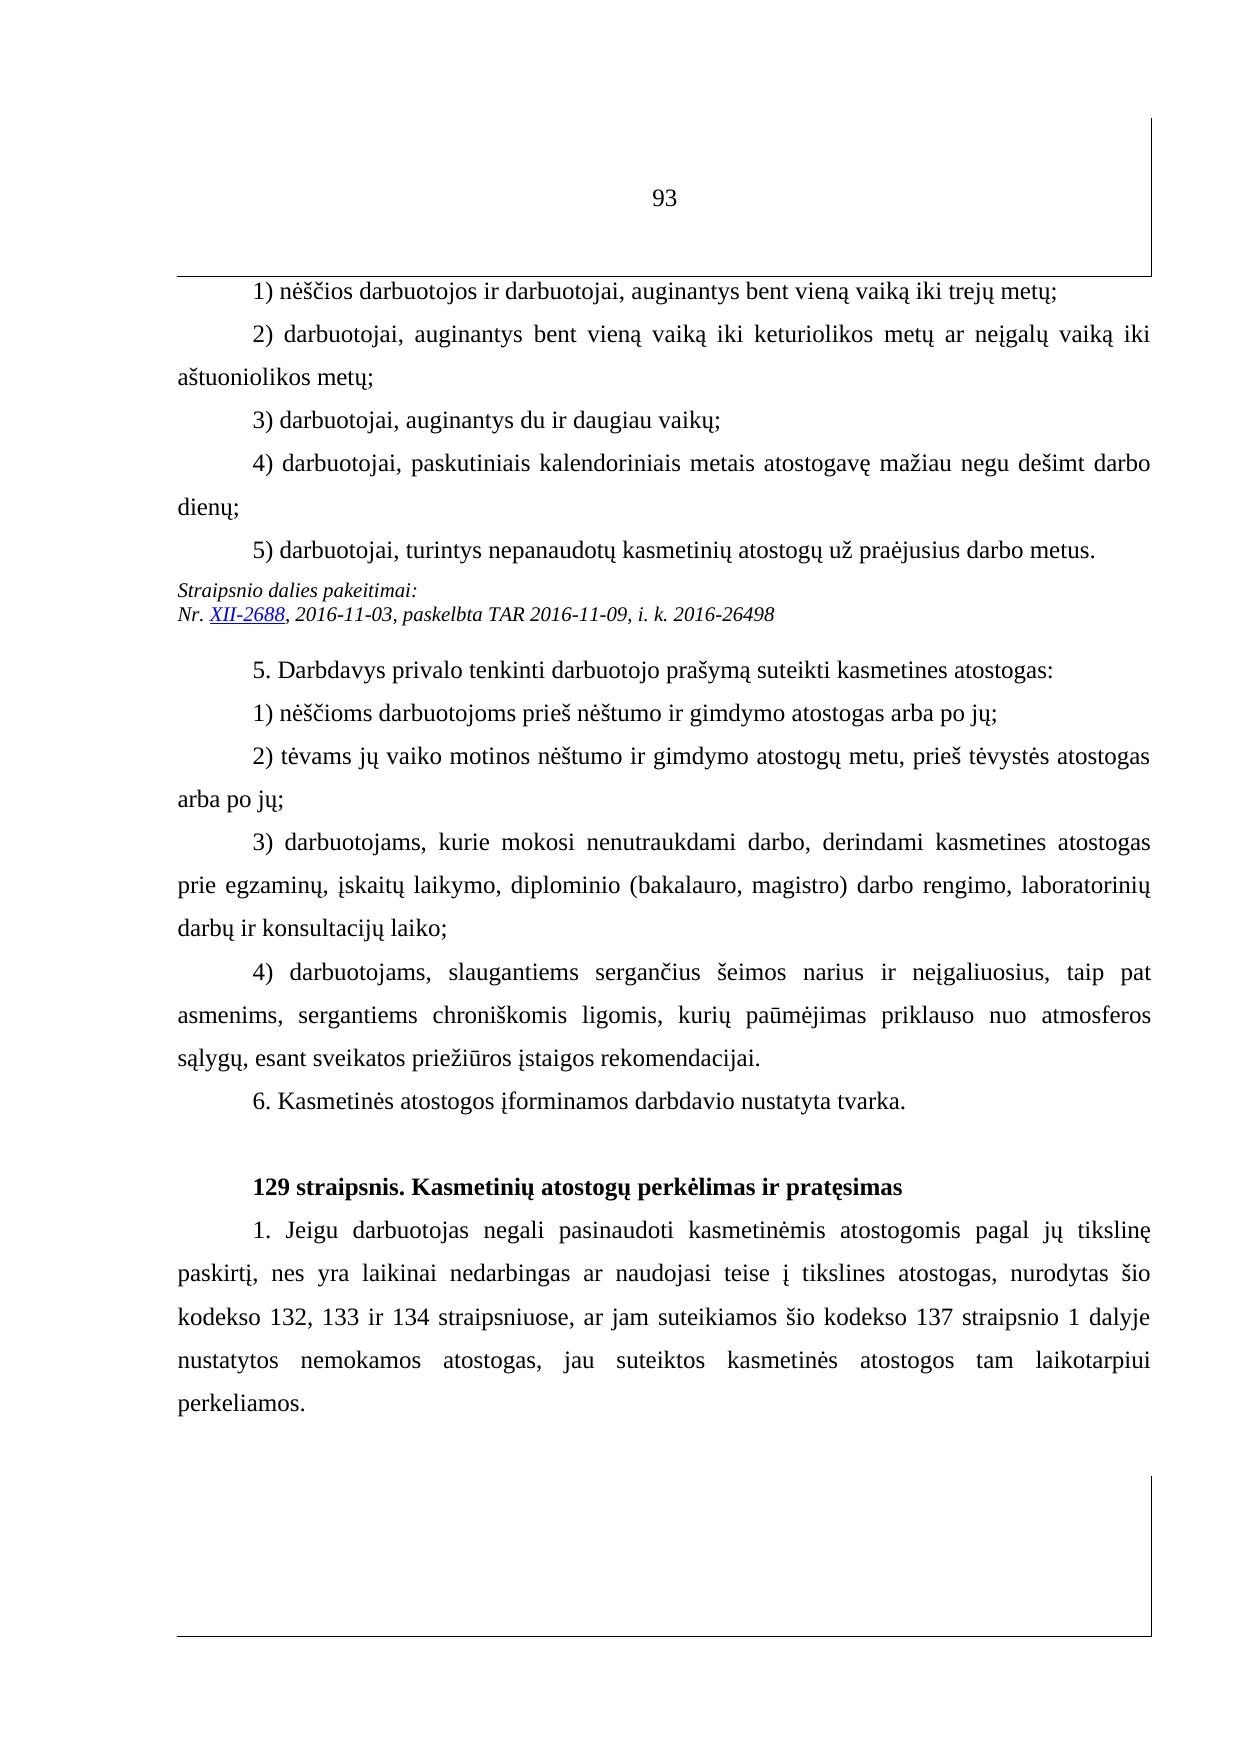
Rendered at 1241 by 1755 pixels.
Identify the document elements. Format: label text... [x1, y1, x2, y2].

text 2) darbuotojai, auginantys bent vieną vaiką iki keturiolikos metų ar neįgalų vaiką iki aštuoniolikos metų; [177, 319, 1152, 391]
text 4) darbuotojai, paskutiniais kalendoriniais metais atostogavę mažiau negu dešimt darbo dienų; [177, 448, 1152, 520]
text 3) darbuotojams, kurie mokosi nenutraukdami darbo, derindami kasmetines atostogas prie egzaminų, įskaitų laikymo, diplominio (bakalauro, magistro) darbo rengimo, laboratorinių darbų ir konsultacijų laiko; [177, 827, 1152, 942]
text 5. Darbdavys privalo tenkinti darbuotojo prašymą suteikti kasmetines atostogas: [177, 655, 1152, 683]
text 2) tėvams jų vaiko motinos nėštumo ir gimdymo atostogų metu, prieš tėvystės atostogas arba po jų; [177, 741, 1152, 813]
text 1) nėščios darbuotojos ir darbuotojai, auginantys bent vieną vaiką iki trejų metų; [177, 276, 1152, 305]
text Straipsnio dalies pakeitimai: [177, 578, 1152, 602]
text 4) darbuotojams, slaugantiems sergančius šeimos narius ir neįgaliuosius, taip pat asmenims, sergantiems chroniškomis ligomis, kurių paūmėjimas priklauso nuo atmosferos sąlygų, esant sveikatos priežiūros įstaigos rekomendacijai. [177, 957, 1152, 1072]
text 1) nėščioms darbuotojoms prieš nėštumo ir gimdymo atostogas arba po jų; [177, 698, 1152, 727]
text 3) darbuotojai, auginantys du ir daugiau vaikų; [177, 405, 1152, 434]
subtitle 129 straipsnis. Kasmetinių atostogų perkėlimas ir pratęsimas [177, 1172, 1152, 1201]
text 5) darbuotojai, turintys nepanaudotų kasmetinių atostogų už praėjusius darbo metus. [177, 535, 1152, 563]
text 1. Jeigu darbuotojas negali pasinaudoti kasmetinėmis atostogomis pagal jų tikslinę paskirtį, nes yra laikinai nedarbingas ar naudojasi teise į tikslines atostogas, nurodytas šio kodekso 132, 133 ir 134 straipsniuose, ar jam suteikiamos šio kodekso 137 straipsnio 1 dalyje nustatytos nemokamos atostogas, jau suteiktos kasmetinės atostogos tam laikotarpiui perkeliamos. [177, 1215, 1152, 1417]
text 6. Kasmetinės atostogos įforminamos darbdavio nustatyta tvarka. [177, 1086, 1152, 1115]
text Nr. XII-2688, 2016-11-03, paskelbta TAR 2016-11-09, i. k. 2016-26498 [177, 602, 1152, 626]
